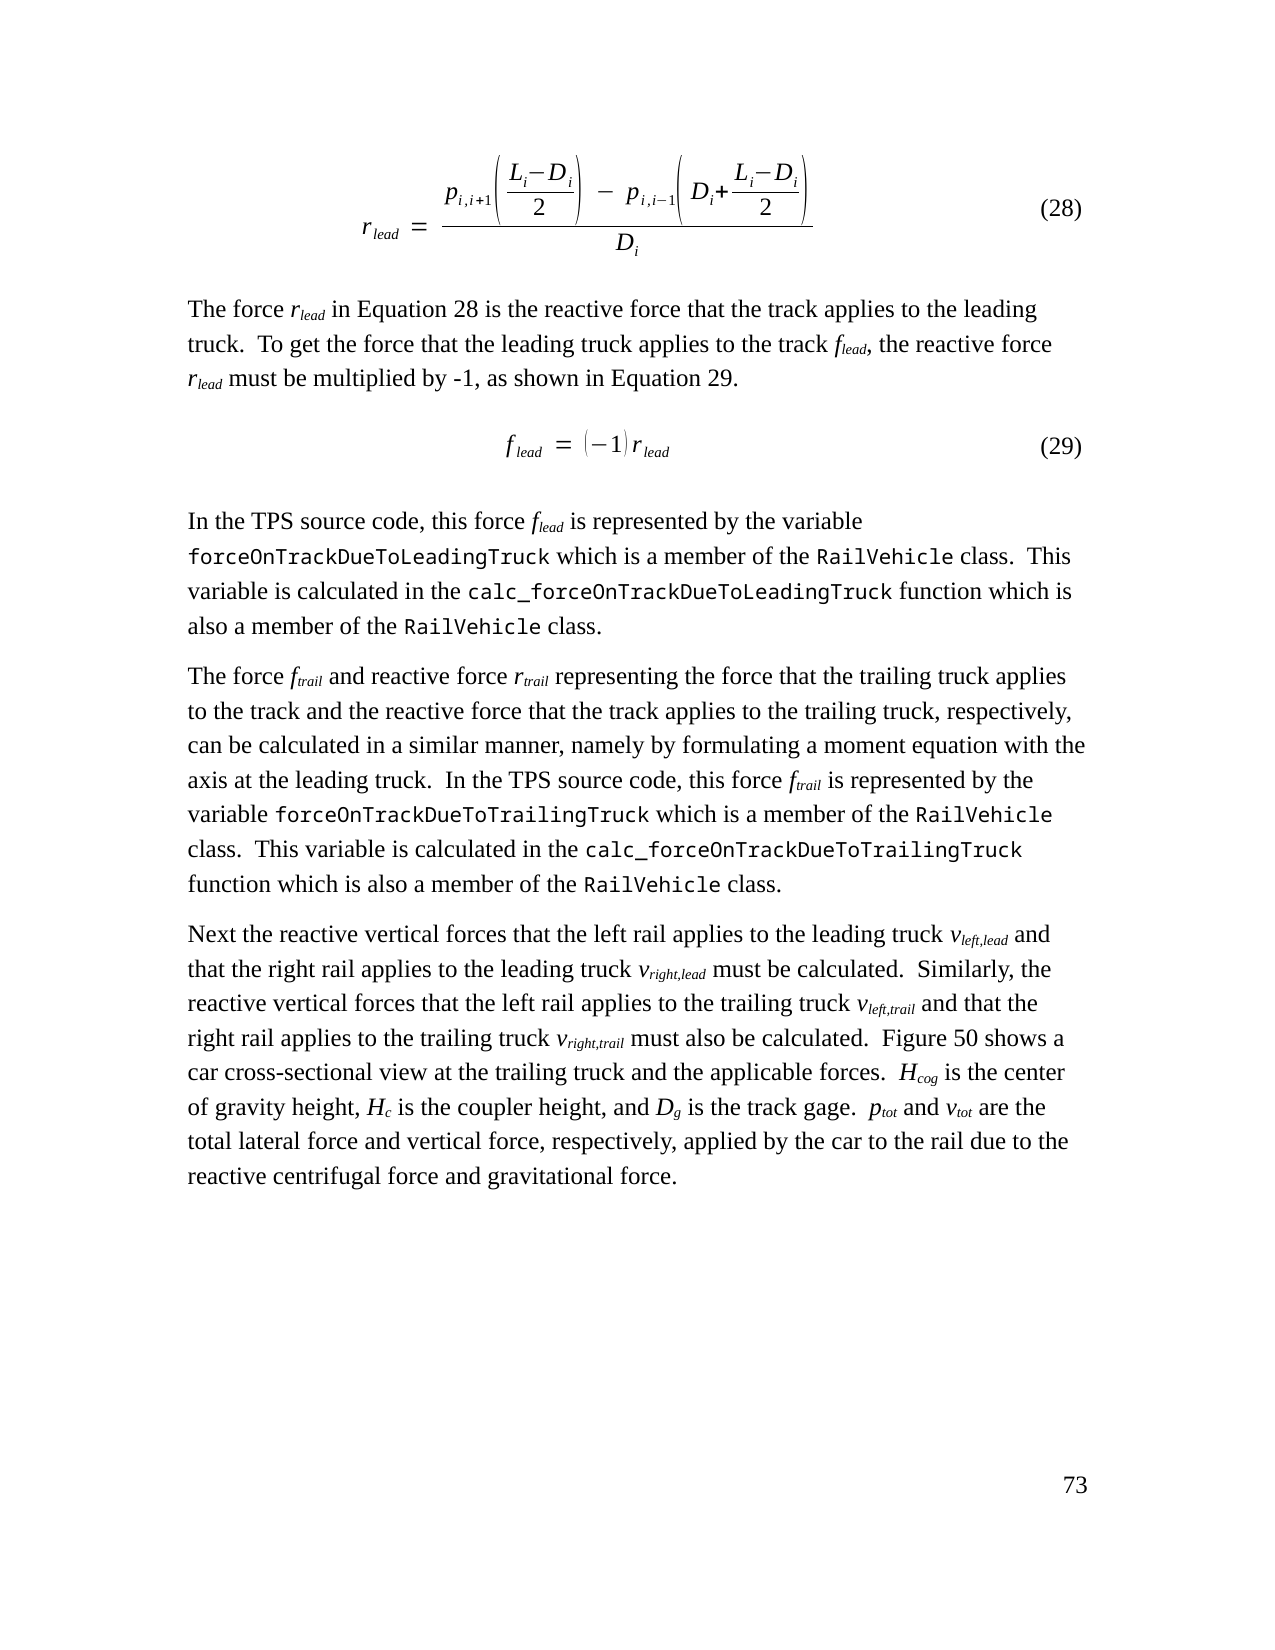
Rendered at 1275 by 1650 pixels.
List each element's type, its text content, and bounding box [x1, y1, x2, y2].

text The force ftrail and reactive force rtrail representing the force that the trailing truck applies to the track and the reactive force that the track applies to the trailing truck, respectively, can be calculated in a similar manner, namely by formulating a moment equation with the axis at the leading truck. In the TPS source code, this force ftrail is represented by the variable forceOnTrackDueToTrailingTruck which is a member of the RailVehicle class. This variable is calculated in the calc_forceOnTrackDueToTrailingTruck function which is also a member of the RailVehicle class. [187, 661, 1087, 899]
table_header (28) [988, 150, 1087, 266]
text In the TPS source code, this force flead is represented by the variable forceOnTrackDueToLeadingTruck which is a member of the RailVehicle class. This variable is calculated in the calc_forceOnTrackDueToLeadingTruck function which is also a member of the RailVehicle class. [187, 506, 1087, 641]
table_header [188, 150, 987, 266]
table_header (29) [987, 413, 1087, 478]
text Next the reactive vertical forces that the left rail applies to the leading truck vleft,lead and that the right rail applies to the leading truck vright,lead must be calculated. Similarly, the reactive vertical forces that the left rail applies to the trailing truck vleft,trail and that the right rail applies to the trailing truck vright,trail must also be calculated. Figure 50 shows a car cross-sectional view at the trailing truck and the applicable forces. Hcog is the center of gravity height, Hc is the coupler height, and Dg is the track gage. ptot and vtot are the total lateral force and vertical force, respectively, applied by the car to the rail due to the reactive centrifugal force and gravitational force. [187, 919, 1087, 1189]
table_header [188, 413, 987, 478]
text The force rlead in Equation 28 is the reactive force that the track applies to the leading truck. To get the force that the leading truck applies to the track flead, the reactive force rlead must be multiplied by -1, as shown in Equation 29. [187, 294, 1087, 392]
